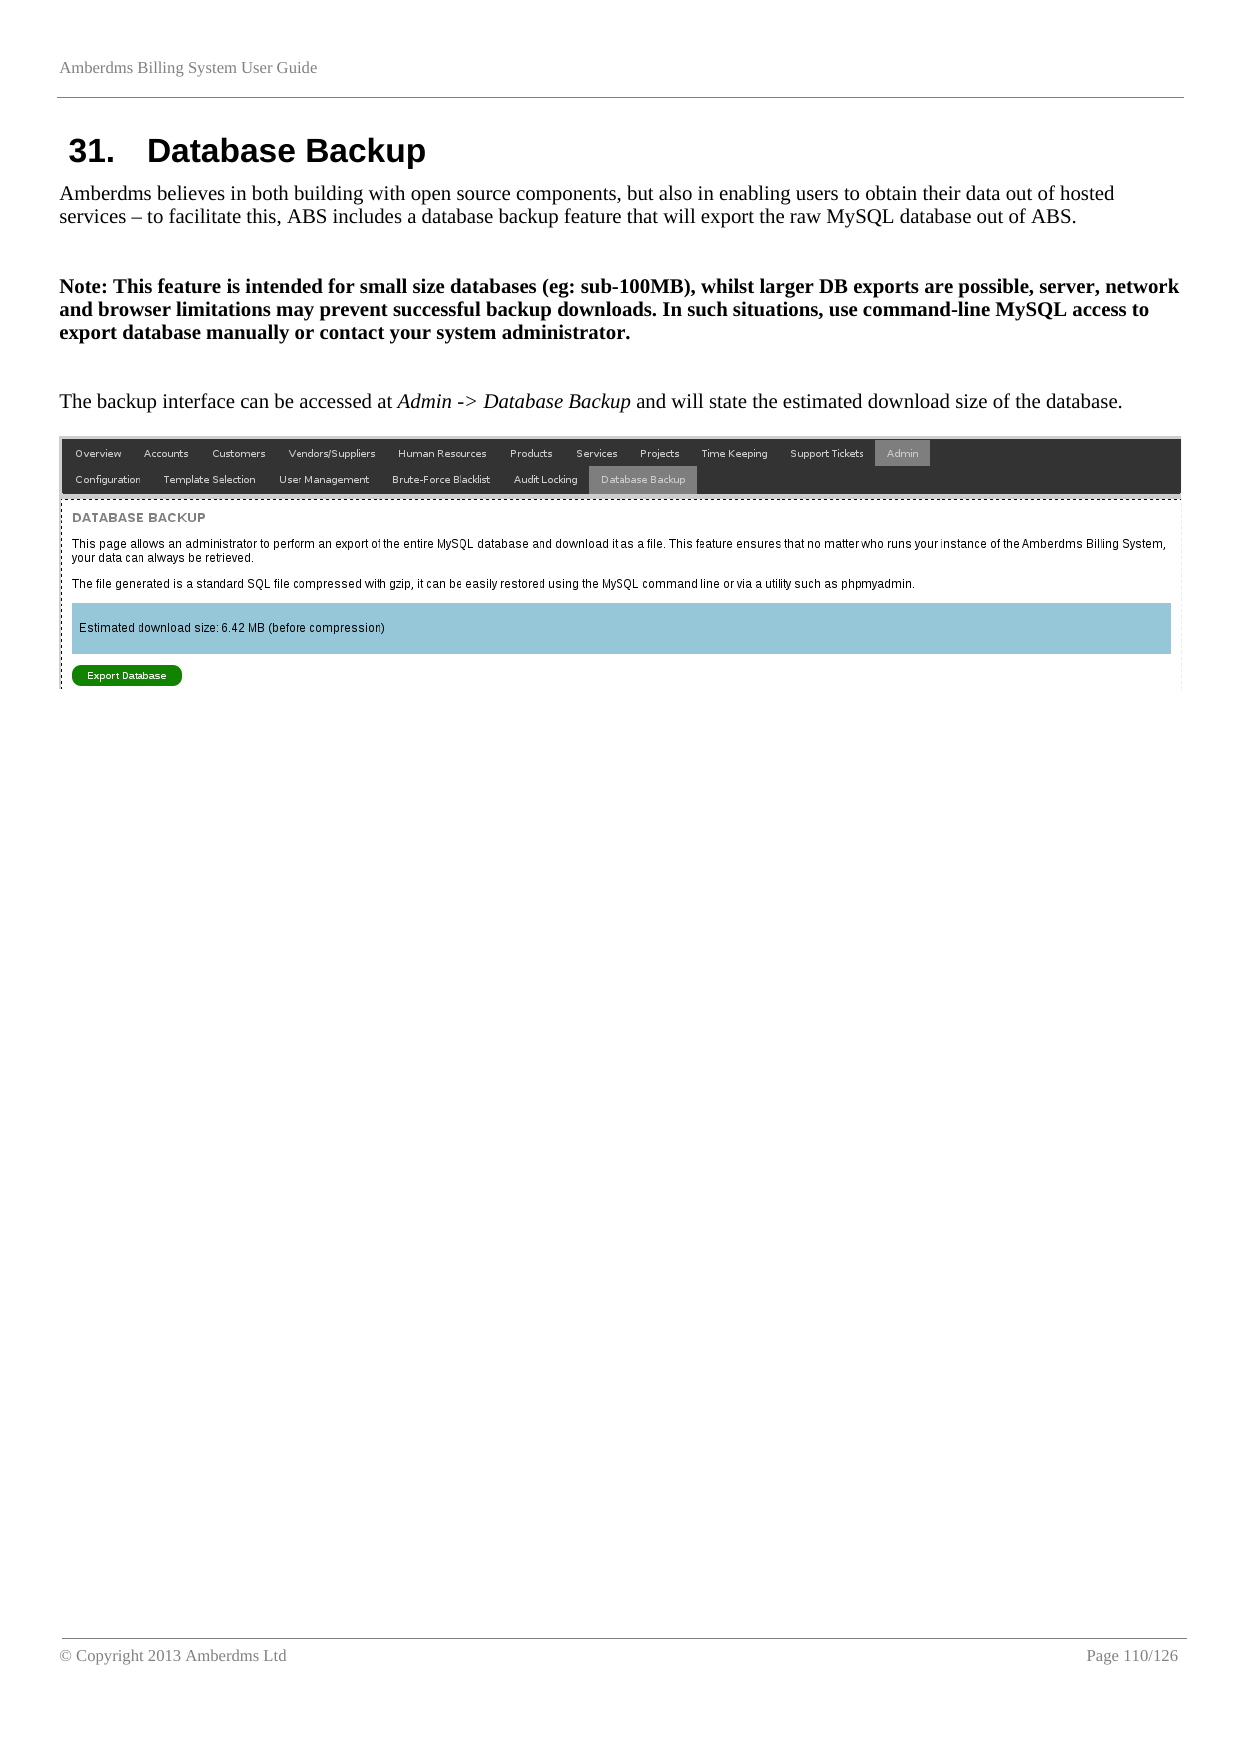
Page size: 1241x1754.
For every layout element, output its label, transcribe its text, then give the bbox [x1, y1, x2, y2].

text Note: This feature is intended for small size databases (eg: sub-100MB), whilst larger DB exports are possible, server, network and browser limitations may prevent successful backup downloads. In such situations, use command-line MySQL access to export database manually or contact your system administrator. [59, 274, 1181, 344]
text Amberdms believes in both building with open source components, but also in enabling users to obtain their data out of hosted services – to facilitate this, ABS includes a database backup feature that will export the raw MySQL database out of ABS. [59, 182, 1181, 228]
picture [59, 436, 1182, 689]
text The backup interface can be accessed at Admin -> Database Backup and will state the estimated download size of the database. [59, 390, 1181, 413]
subtitle Database Backup [59, 132, 1181, 169]
